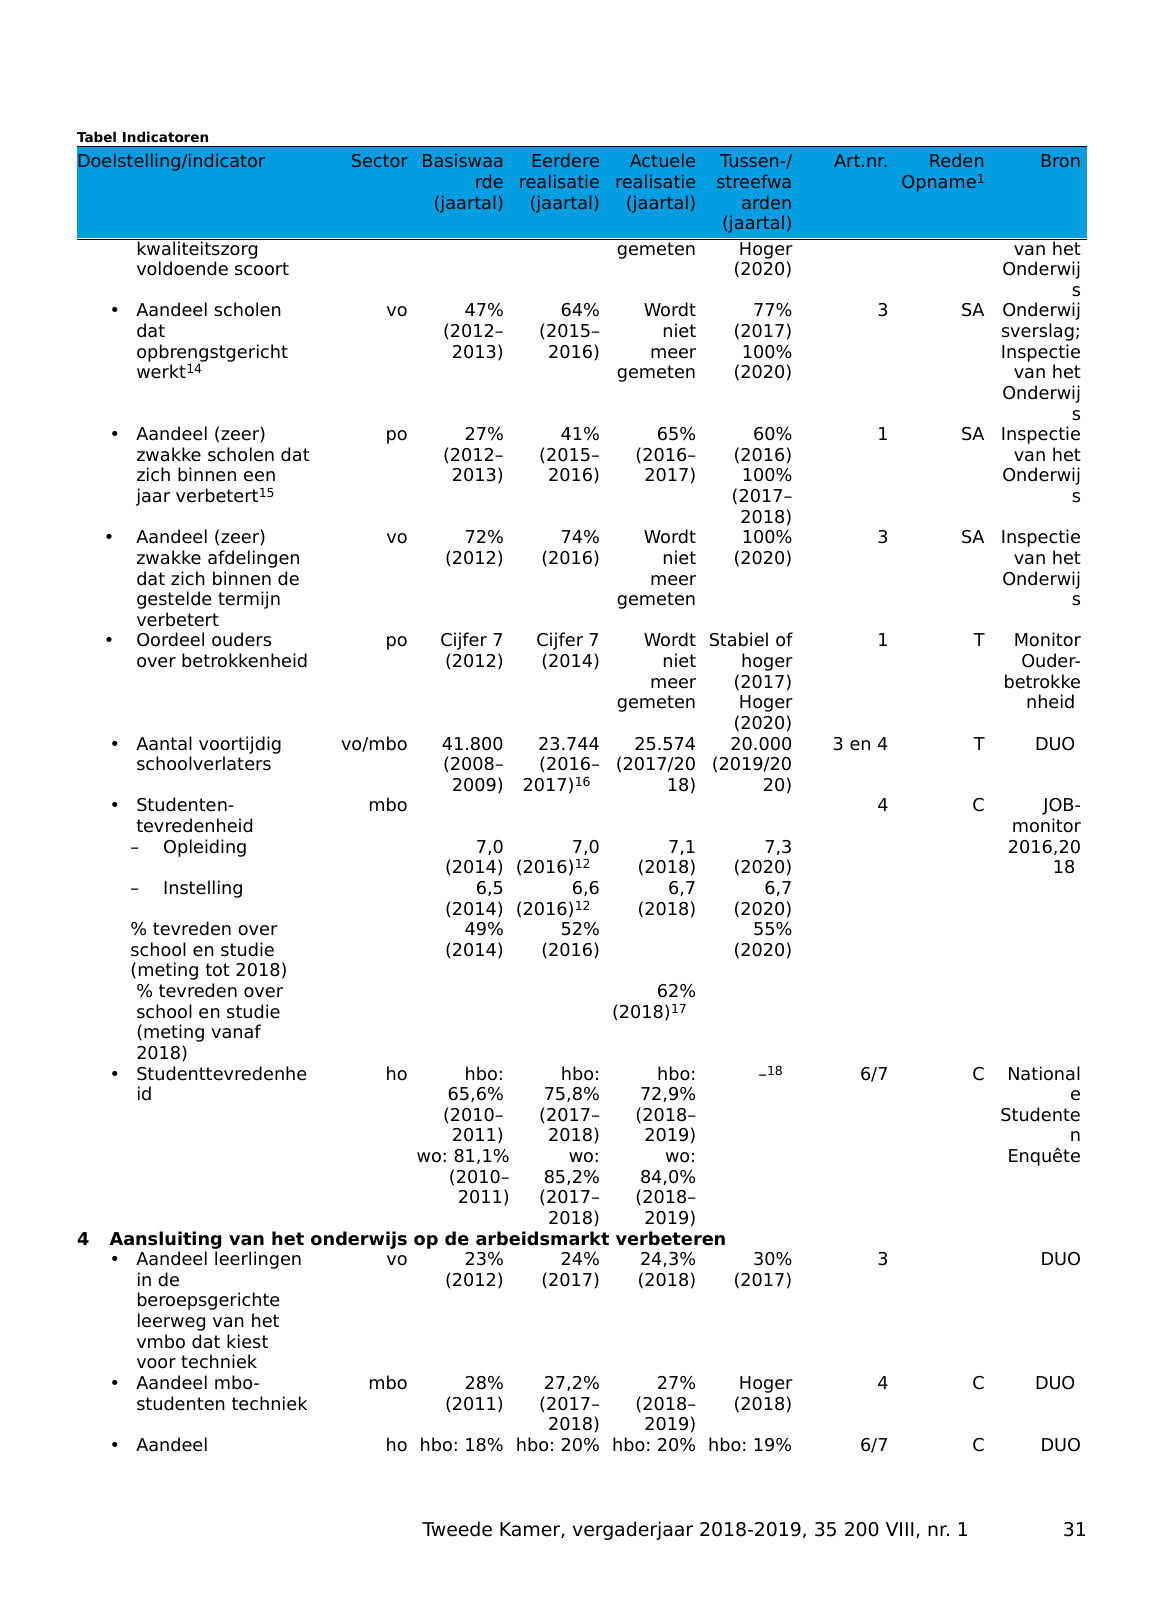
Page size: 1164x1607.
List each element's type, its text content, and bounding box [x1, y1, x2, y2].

table_cell 77% (2017) 100% (2020) [702, 300, 798, 424]
table_cell ho [317, 1435, 413, 1455]
table_cell • [104, 527, 130, 630]
table_cell 6,6 (2016)12 [510, 878, 606, 919]
table_cell 24% (2017) [510, 1249, 606, 1373]
table_cell SA [894, 527, 990, 630]
table_cell • [104, 1249, 130, 1373]
table_cell 100% (2020) [702, 527, 798, 630]
table_cell 72% (2012) [413, 527, 509, 630]
table_cell • [104, 1373, 130, 1435]
table_cell [510, 795, 702, 837]
table_cell [317, 240, 413, 300]
table_cell 7,1 (2018) [606, 837, 702, 878]
table_cell 27,2% (2017–2018) [510, 1373, 606, 1435]
table_cell C [894, 795, 990, 981]
table_cell 3 [798, 300, 894, 424]
table_cell 4 [798, 1373, 894, 1435]
table_cell C [894, 1435, 990, 1455]
table_cell 1 [798, 630, 894, 733]
table_cell vo/mbo [317, 734, 413, 795]
table_cell [413, 981, 509, 1063]
table_cell [77, 1249, 103, 1373]
table_cell [77, 300, 103, 424]
table_cell 52% (2016) [510, 919, 606, 981]
table_cell 27% (2012–2013) [413, 424, 509, 527]
table_cell [894, 1249, 990, 1373]
table_cell Basiswaarde (jaartal) [413, 147, 509, 238]
table_cell Hoger (2020) [702, 240, 798, 300]
table_cell Stabiel of hoger (2017) Hoger (2020) [702, 630, 798, 733]
table_cell po [317, 630, 413, 733]
table_cell –18 [702, 1064, 798, 1228]
table_cell Aantal voortijdig schoolverlaters [130, 734, 317, 795]
table_cell [77, 240, 103, 300]
table_cell 1 [798, 424, 894, 527]
table_cell Aandeel mbo-studenten techniek [130, 1373, 317, 1435]
table_cell 3 [798, 1249, 894, 1373]
table_cell Inspectie van het Onderwijs [990, 424, 1087, 527]
table_cell [104, 981, 130, 1063]
table_cell hbo: 75,8% (2017–2018) [510, 1064, 606, 1146]
table_cell Art.nr. [798, 147, 894, 238]
table_cell 23.744 (2016–2017)16 [510, 734, 606, 795]
table_cell 24,3% (2018) [606, 1249, 702, 1373]
table_cell Inspectie van het Onderwijs [990, 527, 1087, 630]
table_cell [77, 981, 103, 1063]
table_cell Oordeel ouders over betrokkenheid [130, 630, 317, 733]
table_cell 6/7 [798, 1435, 894, 1455]
table_cell 4 [77, 1229, 103, 1249]
table_cell SA [894, 300, 990, 424]
table_cell T [894, 734, 990, 795]
table_cell 65% (2016–2017) [606, 424, 702, 527]
table_cell mbo [317, 795, 413, 981]
table_cell Aandeel [130, 1435, 317, 1455]
table_cell 7,0 (2016)12 [510, 837, 606, 878]
table_cell [413, 240, 509, 300]
table_cell Aandeel (zeer) zwakke afdelingen dat zich binnen de gestelde termijn verbetert [130, 527, 317, 630]
table_cell Aandeel scholen dat opbrengstgericht werkt14 [130, 300, 317, 424]
table_cell % tevreden over school en studie (meting vanaf 2018) [130, 981, 317, 1063]
table_cell 74% (2016) [510, 527, 606, 630]
table_cell % tevreden over school en studie (meting tot 2018) [130, 919, 317, 981]
table_cell [104, 240, 130, 300]
table_cell [413, 795, 509, 837]
table_cell [77, 1373, 103, 1435]
table_cell wo: 81,1% (2010–2011) [413, 1146, 509, 1228]
table_cell 41% (2015–2016) [510, 424, 606, 527]
table_cell Reden Opname1 [894, 147, 990, 238]
table_cell DUO [990, 1435, 1087, 1455]
table_cell wo: 84,0% (2018–2019) [606, 1146, 702, 1228]
table_cell Eerdere realisatie (jaartal) [510, 147, 606, 238]
table_cell 62% (2018)17 [606, 981, 702, 1063]
table_cell [702, 795, 798, 837]
table_cell Doelstelling/indicator [77, 147, 317, 238]
table_cell mbo [317, 1373, 413, 1435]
table_cell 23% (2012) [413, 1249, 509, 1373]
table_cell hbo: 19% [702, 1435, 798, 1455]
table_cell Wordt niet meer gemeten [606, 300, 702, 424]
table_cell van het Onderwijs [990, 240, 1087, 300]
table_cell • [104, 1435, 130, 1455]
table_cell 55% (2020) [702, 919, 798, 981]
table_cell 30% (2017) [702, 1249, 798, 1373]
table_cell 25.574 (2017/2018) [606, 734, 702, 795]
table_cell 60% (2016) 100% (2017–2018) [702, 424, 798, 527]
table_cell – [130, 837, 157, 878]
table_cell Opleiding [157, 837, 317, 878]
table_cell Monitor Ouder-betrokkenheid [990, 630, 1087, 733]
table_cell Aandeel leerlingen in de beroepsgerichte leerweg van het vmbo dat kiest voor techniek [130, 1249, 317, 1373]
table_cell DUO [990, 734, 1087, 795]
table_cell 6,7 (2018) [606, 878, 702, 919]
table_cell vo [317, 1249, 413, 1373]
table_cell 6,7 (2020) [702, 878, 798, 919]
table_cell 7,3 (2020) [702, 837, 798, 878]
table_cell DUO [990, 1249, 1087, 1373]
table_cell Studenten-tevredenheid [130, 795, 317, 837]
table_cell – [130, 878, 157, 919]
table_cell [702, 981, 798, 1063]
table_cell 6,5 (2014) [413, 878, 509, 919]
table_cell • [104, 300, 130, 424]
table_cell [798, 981, 894, 1063]
table_cell Instelling [157, 878, 317, 919]
table_cell • [104, 630, 130, 733]
table_cell Aansluiting van het onderwijs op de arbeidsmarkt verbeteren [104, 1229, 1087, 1249]
table_cell Tussen-/streefwaarden (jaartal) [702, 147, 798, 238]
table_cell JOB- monitor 2016,2018 [990, 795, 1087, 981]
table_cell [606, 919, 702, 981]
table_cell Cijfer 7 (2014) [510, 630, 606, 733]
table_cell Sector [317, 147, 413, 238]
table_cell [798, 240, 894, 300]
table_cell Nationale Studenten Enquête [990, 1064, 1087, 1228]
table_cell 3 [798, 527, 894, 630]
table_cell wo: 85,2% (2017–2018) [510, 1146, 606, 1228]
table_cell C [894, 1064, 990, 1228]
table_cell [510, 240, 606, 300]
table_cell 28% (2011) [413, 1373, 509, 1435]
table_cell • [104, 734, 130, 795]
table_cell hbo: 65,6% (2010–2011) [413, 1064, 509, 1146]
table_cell 4 [798, 795, 894, 981]
table_cell [317, 981, 413, 1063]
table_cell Wordt niet meer gemeten [606, 527, 702, 630]
table_cell gemeten [606, 240, 702, 300]
table_cell C [894, 1373, 990, 1435]
table_cell kwaliteitszorg voldoende scoort [130, 240, 317, 300]
table_cell 27% (2018–2019) [606, 1373, 702, 1435]
table_cell DUO [990, 1373, 1087, 1435]
table_cell hbo: 72,9% (2018–2019) [606, 1064, 702, 1146]
table_cell 3 en 4 [798, 734, 894, 795]
table_cell Onderwijsverslag; Inspectie van het Onderwijs [990, 300, 1087, 424]
table_cell [77, 795, 103, 981]
table_cell 41.800 (2008–2009) [413, 734, 509, 795]
table_cell Aandeel (zeer) zwakke scholen dat zich binnen een jaar verbetert15 [130, 424, 317, 527]
table_cell 49% (2014) [413, 919, 509, 981]
table_cell [510, 981, 606, 1063]
table_cell vo [317, 527, 413, 630]
table_cell 64% (2015–2016) [510, 300, 606, 424]
table_cell [990, 981, 1087, 1063]
table_cell vo [317, 300, 413, 424]
table_cell [894, 981, 990, 1063]
table_cell [894, 240, 990, 300]
table_header Tabel Indicatoren [77, 130, 1087, 146]
table_cell 6/7 [798, 1064, 894, 1228]
table_cell Actuele realisatie (jaartal) [606, 147, 702, 238]
table_cell • [104, 1064, 130, 1228]
table_cell 47% (2012–2013) [413, 300, 509, 424]
table_cell • [104, 424, 130, 527]
table_cell ho [317, 1064, 413, 1228]
table_cell hbo: 20% [606, 1435, 702, 1455]
table_cell Hoger (2018) [702, 1373, 798, 1435]
table_cell • [104, 795, 130, 981]
table_cell Wordt niet meer gemeten [606, 630, 702, 733]
table_cell po [317, 424, 413, 527]
table_cell hbo: 18% [413, 1435, 509, 1455]
table_cell Cijfer 7 (2012) [413, 630, 509, 733]
table_cell [77, 1064, 103, 1228]
table_cell T [894, 630, 990, 733]
table_cell [77, 424, 103, 733]
table_cell hbo: 20% [510, 1435, 606, 1455]
table_cell 7,0 (2014) [413, 837, 509, 878]
table_cell SA [894, 424, 990, 527]
table_cell 20.000 (2019/2020) [702, 734, 798, 795]
table_cell Bron [990, 147, 1087, 238]
table_cell Studenttevredenheid [130, 1064, 317, 1228]
table_cell [77, 1435, 103, 1455]
table_cell [77, 734, 103, 795]
